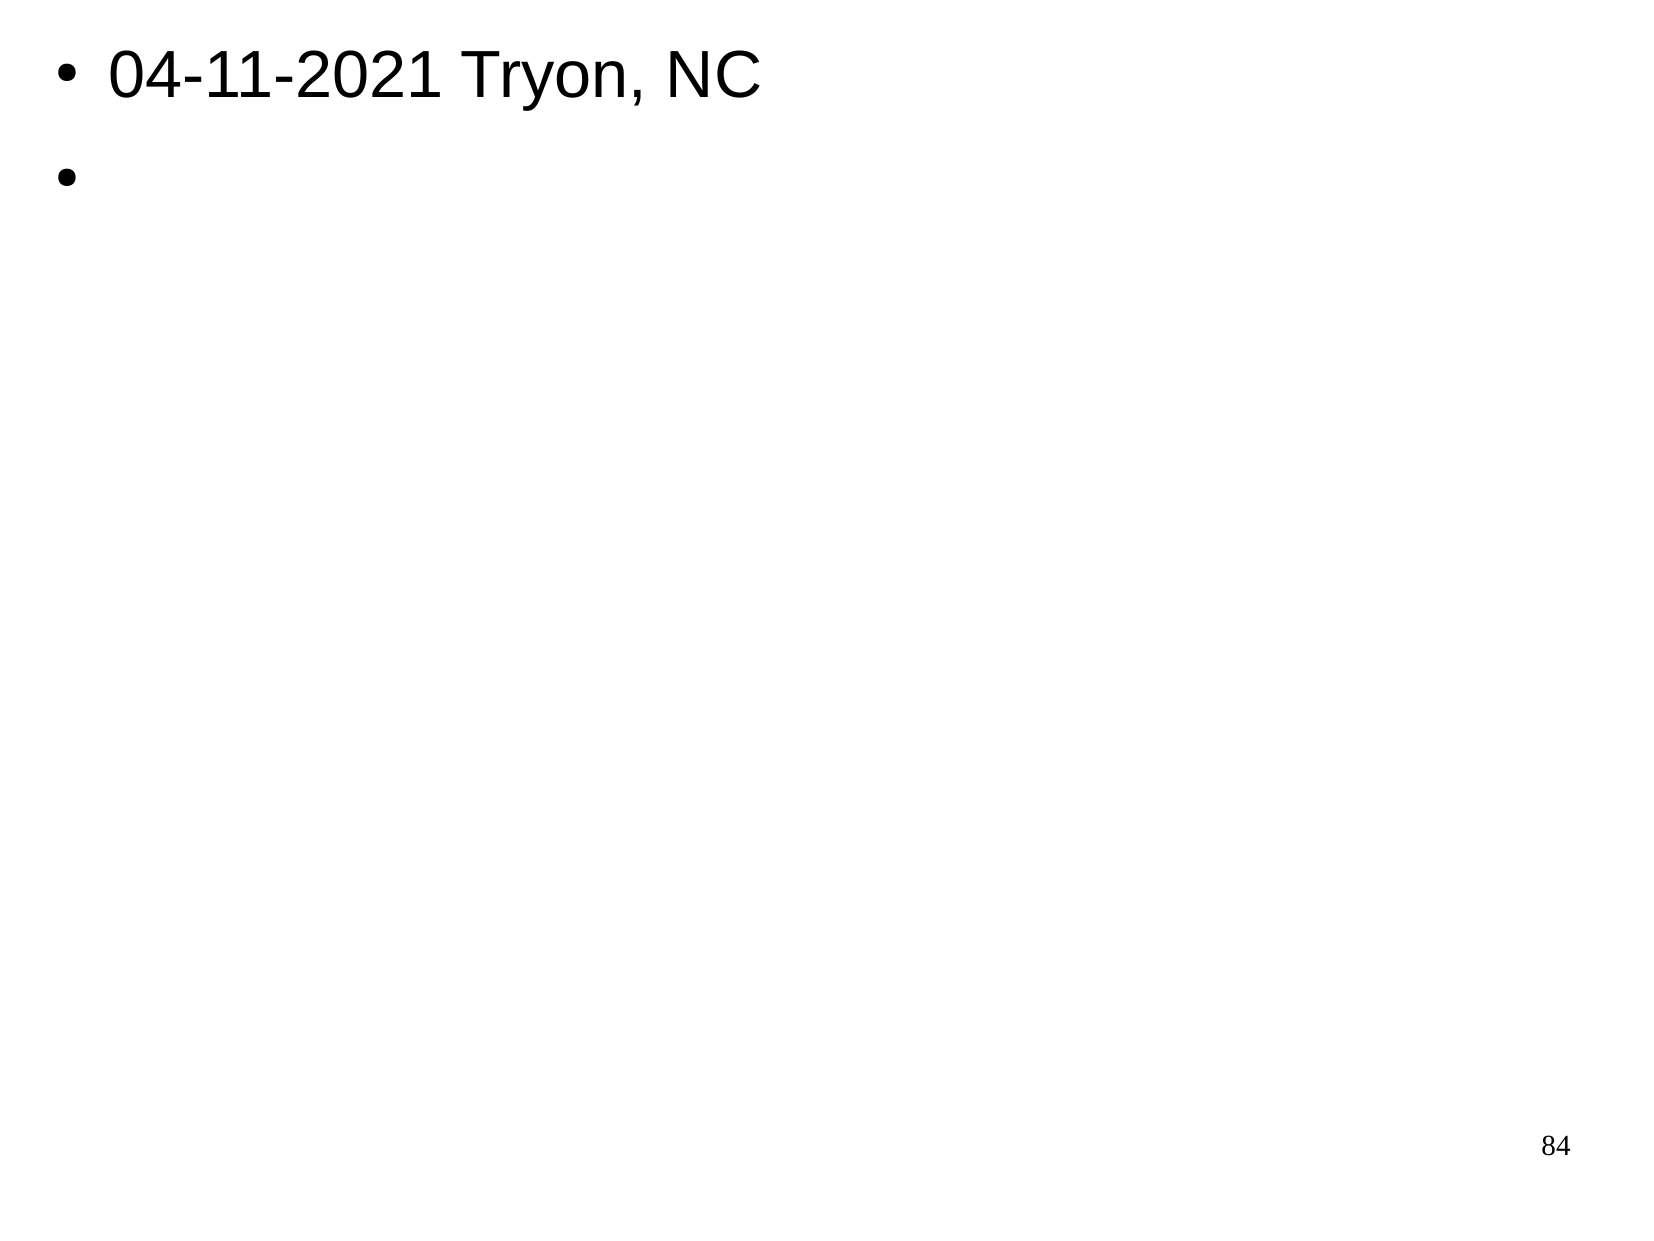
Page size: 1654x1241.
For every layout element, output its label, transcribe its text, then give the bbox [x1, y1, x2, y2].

list 04-11-2021 Tryon, NC [37, 37, 1613, 1238]
